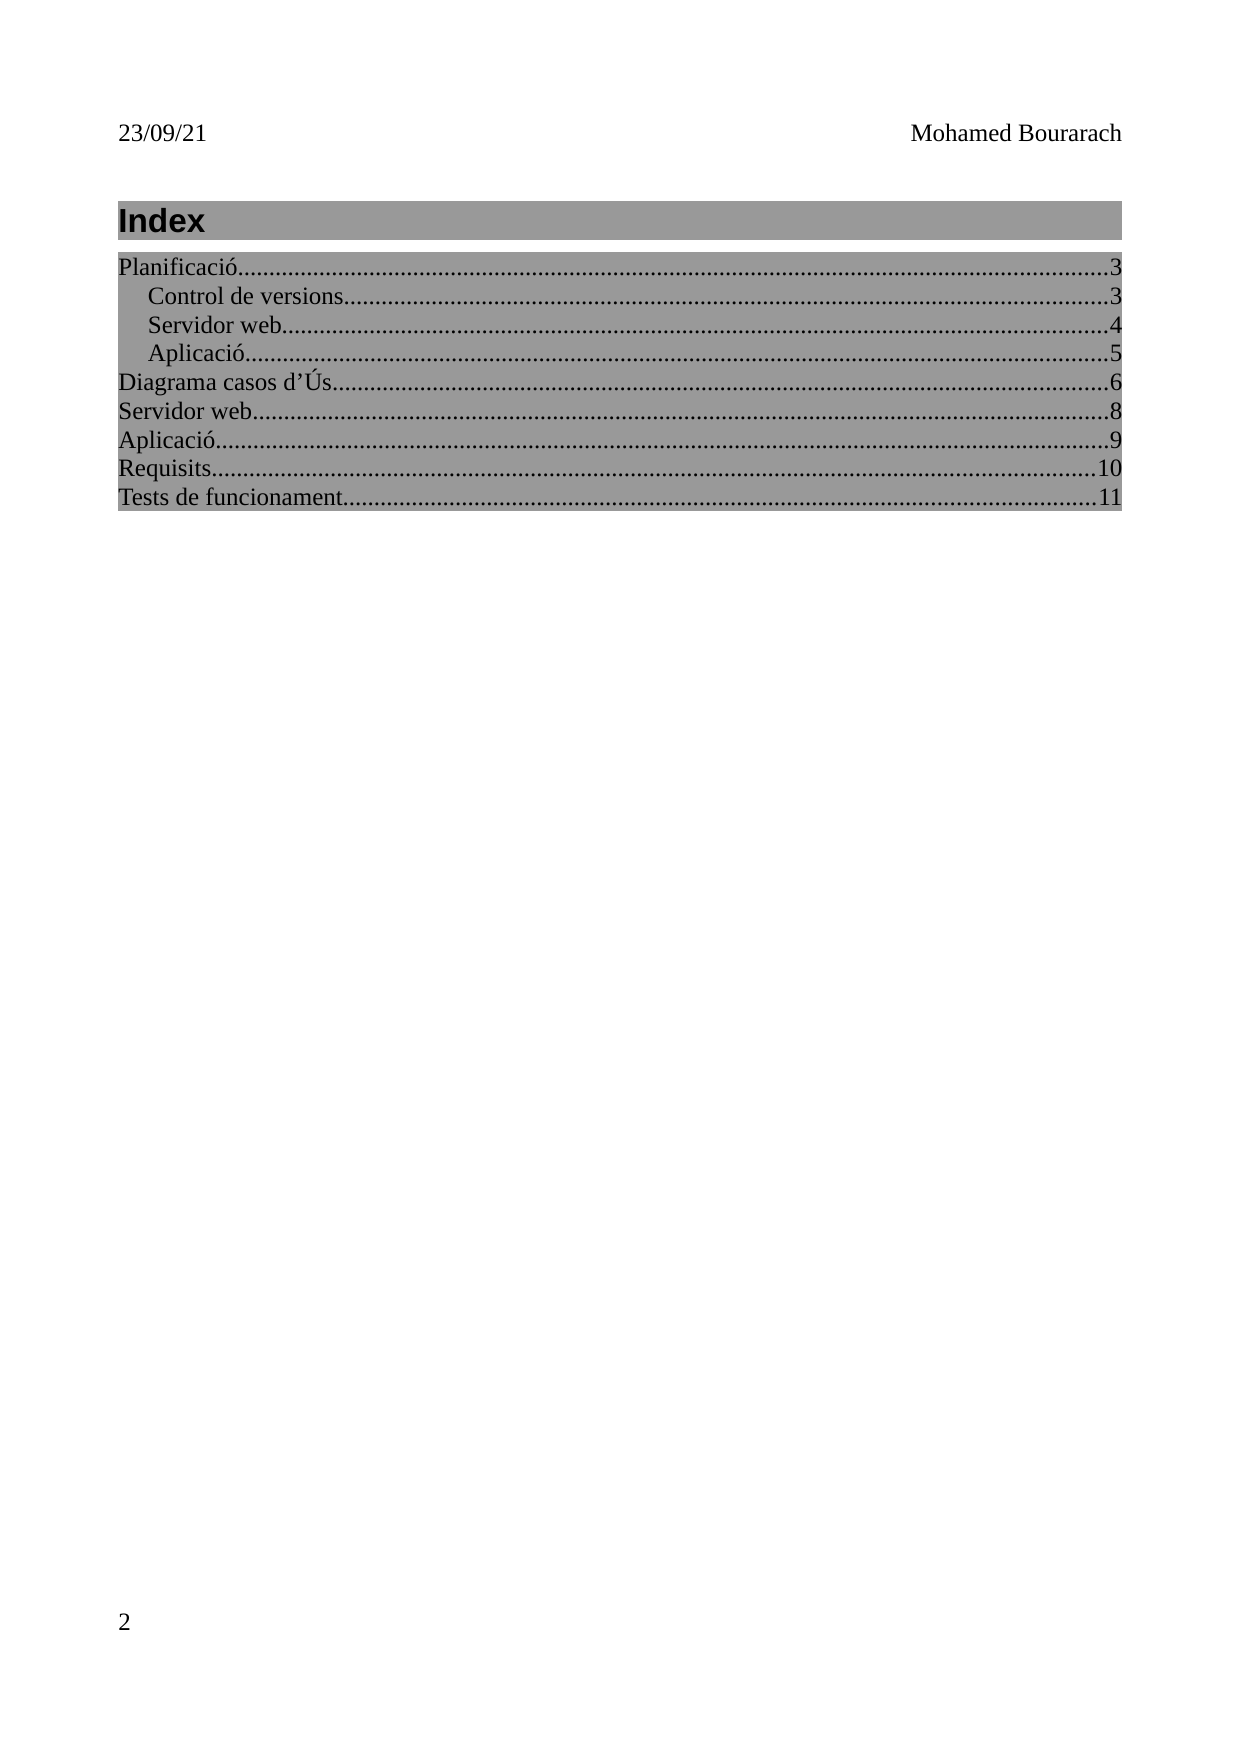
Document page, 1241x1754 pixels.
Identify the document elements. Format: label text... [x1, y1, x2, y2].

text Control de versions 3 [148, 281, 1122, 310]
text Requisits 10 [118, 453, 1122, 482]
text Aplicació 5 [148, 338, 1122, 367]
text Aplicació 9 [118, 425, 1122, 453]
text Planificació 3 [118, 252, 1122, 281]
text Diagrama casos d’Ús 6 [118, 367, 1122, 396]
text Servidor web 8 [118, 396, 1122, 425]
text Tests de funcionament 11 [118, 482, 1122, 511]
text Servidor web 4 [148, 310, 1122, 338]
subtitle Index [118, 201, 1122, 240]
